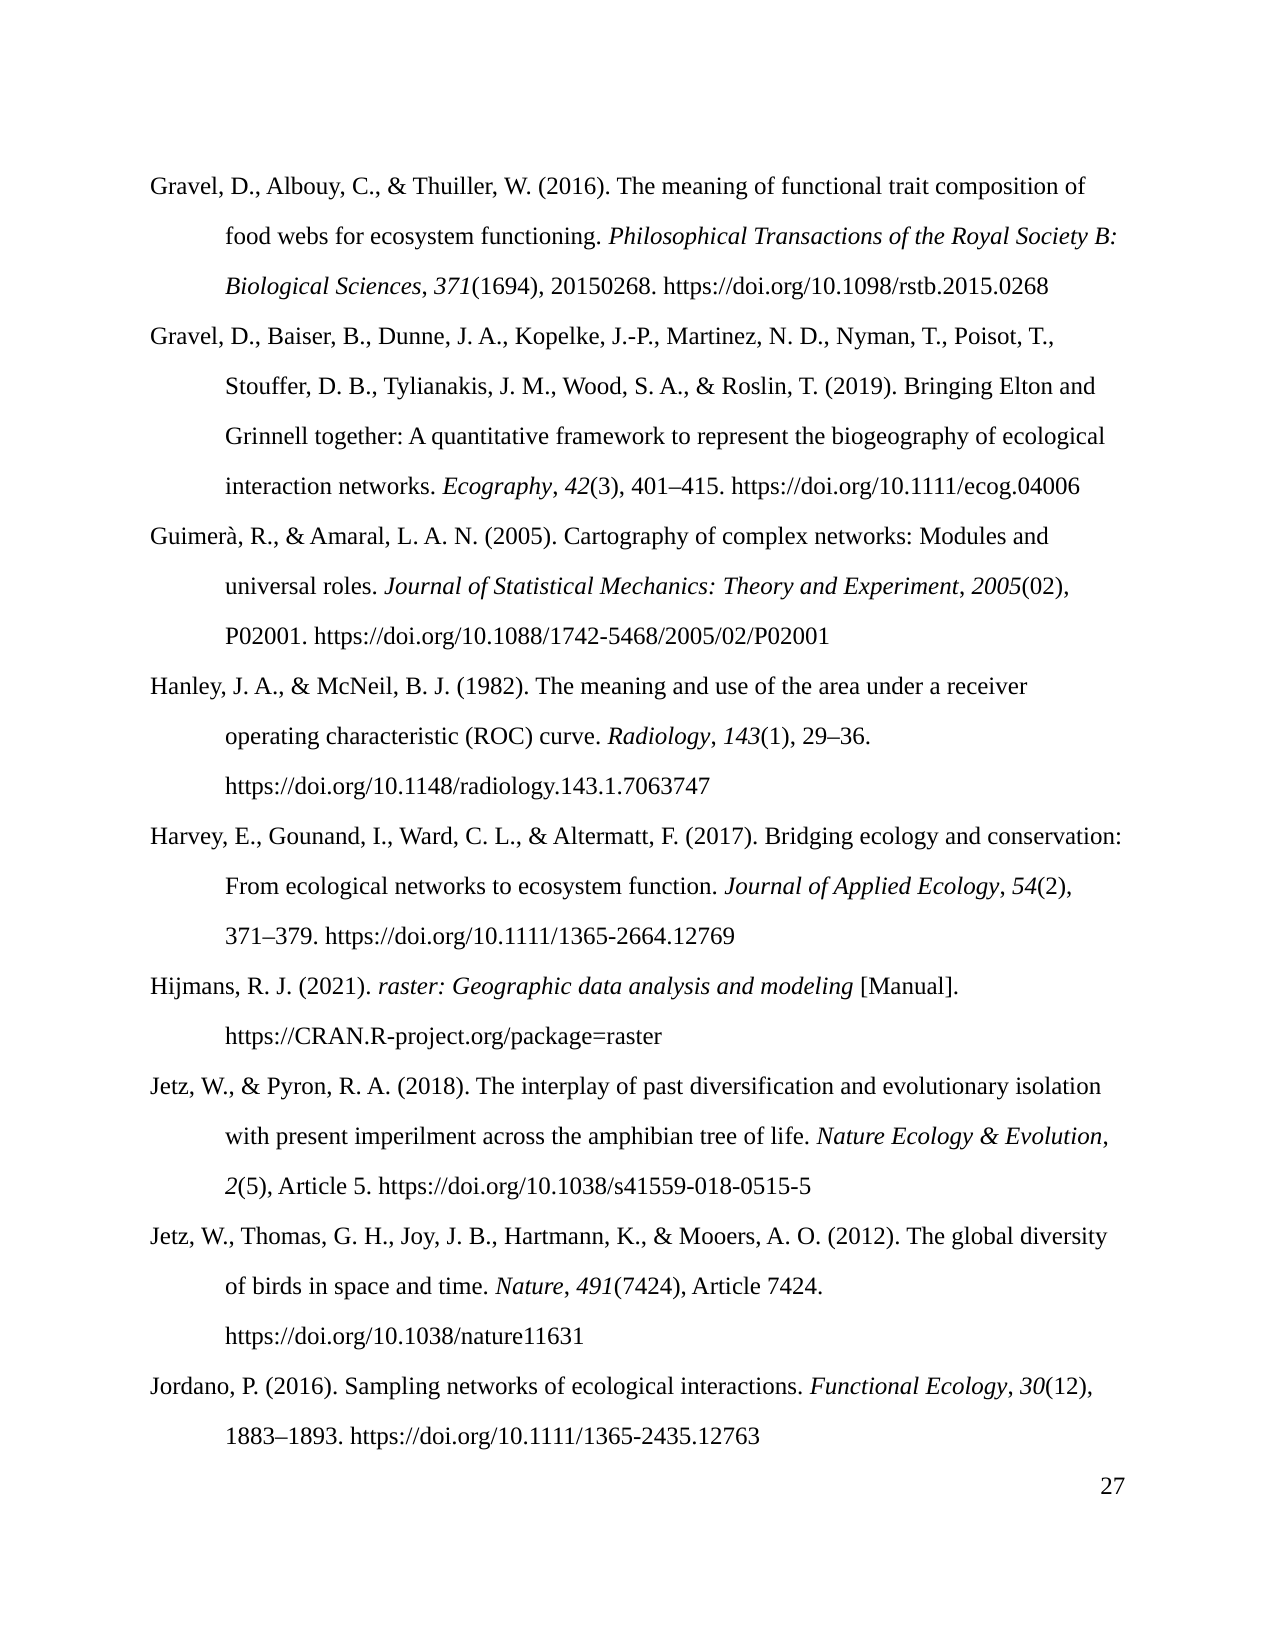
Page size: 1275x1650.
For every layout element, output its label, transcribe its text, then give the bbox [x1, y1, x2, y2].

text Guimerà, R., & Amaral, L. A. N. (2005). Cartography of complex networks: Modules and universal roles. Journal of Statistical Mechanics: Theory and Experiment, 2005(02), P02001. https://doi.org/10.1088/1742-5468/2005/02/P02001 [150, 500, 1125, 650]
text Hanley, J. A., & McNeil, B. J. (1982). The meaning and use of the area under a receiver operating characteristic (ROC) curve. Radiology, 143(1), 29–36. https://doi.org/10.1148/radiology.143.1.7063747 [150, 650, 1125, 800]
text Jordano, P. (2016). Sampling networks of ecological interactions. Functional Ecology, 30(12), 1883–1893. https://doi.org/10.1111/1365-2435.12763 [150, 1350, 1125, 1450]
text Harvey, E., Gounand, I., Ward, C. L., & Altermatt, F. (2017). Bridging ecology and conservation: From ecological networks to ecosystem function. Journal of Applied Ecology, 54(2), 371–379. https://doi.org/10.1111/1365-2664.12769 [150, 800, 1125, 950]
text Jetz, W., & Pyron, R. A. (2018). The interplay of past diversification and evolutionary isolation with present imperilment across the amphibian tree of life. Nature Ecology & Evolution, 2(5), Article 5. https://doi.org/10.1038/s41559-018-0515-5 [150, 1050, 1125, 1200]
text Gravel, D., Albouy, C., & Thuiller, W. (2016). The meaning of functional trait composition of food webs for ecosystem functioning. Philosophical Transactions of the Royal Society B: Biological Sciences, 371(1694), 20150268. https://doi.org/10.1098/rstb.2015.0268 [150, 150, 1125, 300]
text Jetz, W., Thomas, G. H., Joy, J. B., Hartmann, K., & Mooers, A. O. (2012). The global diversity of birds in space and time. Nature, 491(7424), Article 7424. https://doi.org/10.1038/nature11631 [150, 1200, 1125, 1350]
text Gravel, D., Baiser, B., Dunne, J. A., Kopelke, J.-P., Martinez, N. D., Nyman, T., Poisot, T., Stouffer, D. B., Tylianakis, J. M., Wood, S. A., & Roslin, T. (2019). Bringing Elton and Grinnell together: A quantitative framework to represent the biogeography of ecological interaction networks. Ecography, 42(3), 401–415. https://doi.org/10.1111/ecog.04006 [150, 300, 1125, 500]
text Hijmans, R. J. (2021). raster: Geographic data analysis and modeling [Manual]. https://CRAN.R-project.org/package=raster [150, 950, 1125, 1050]
